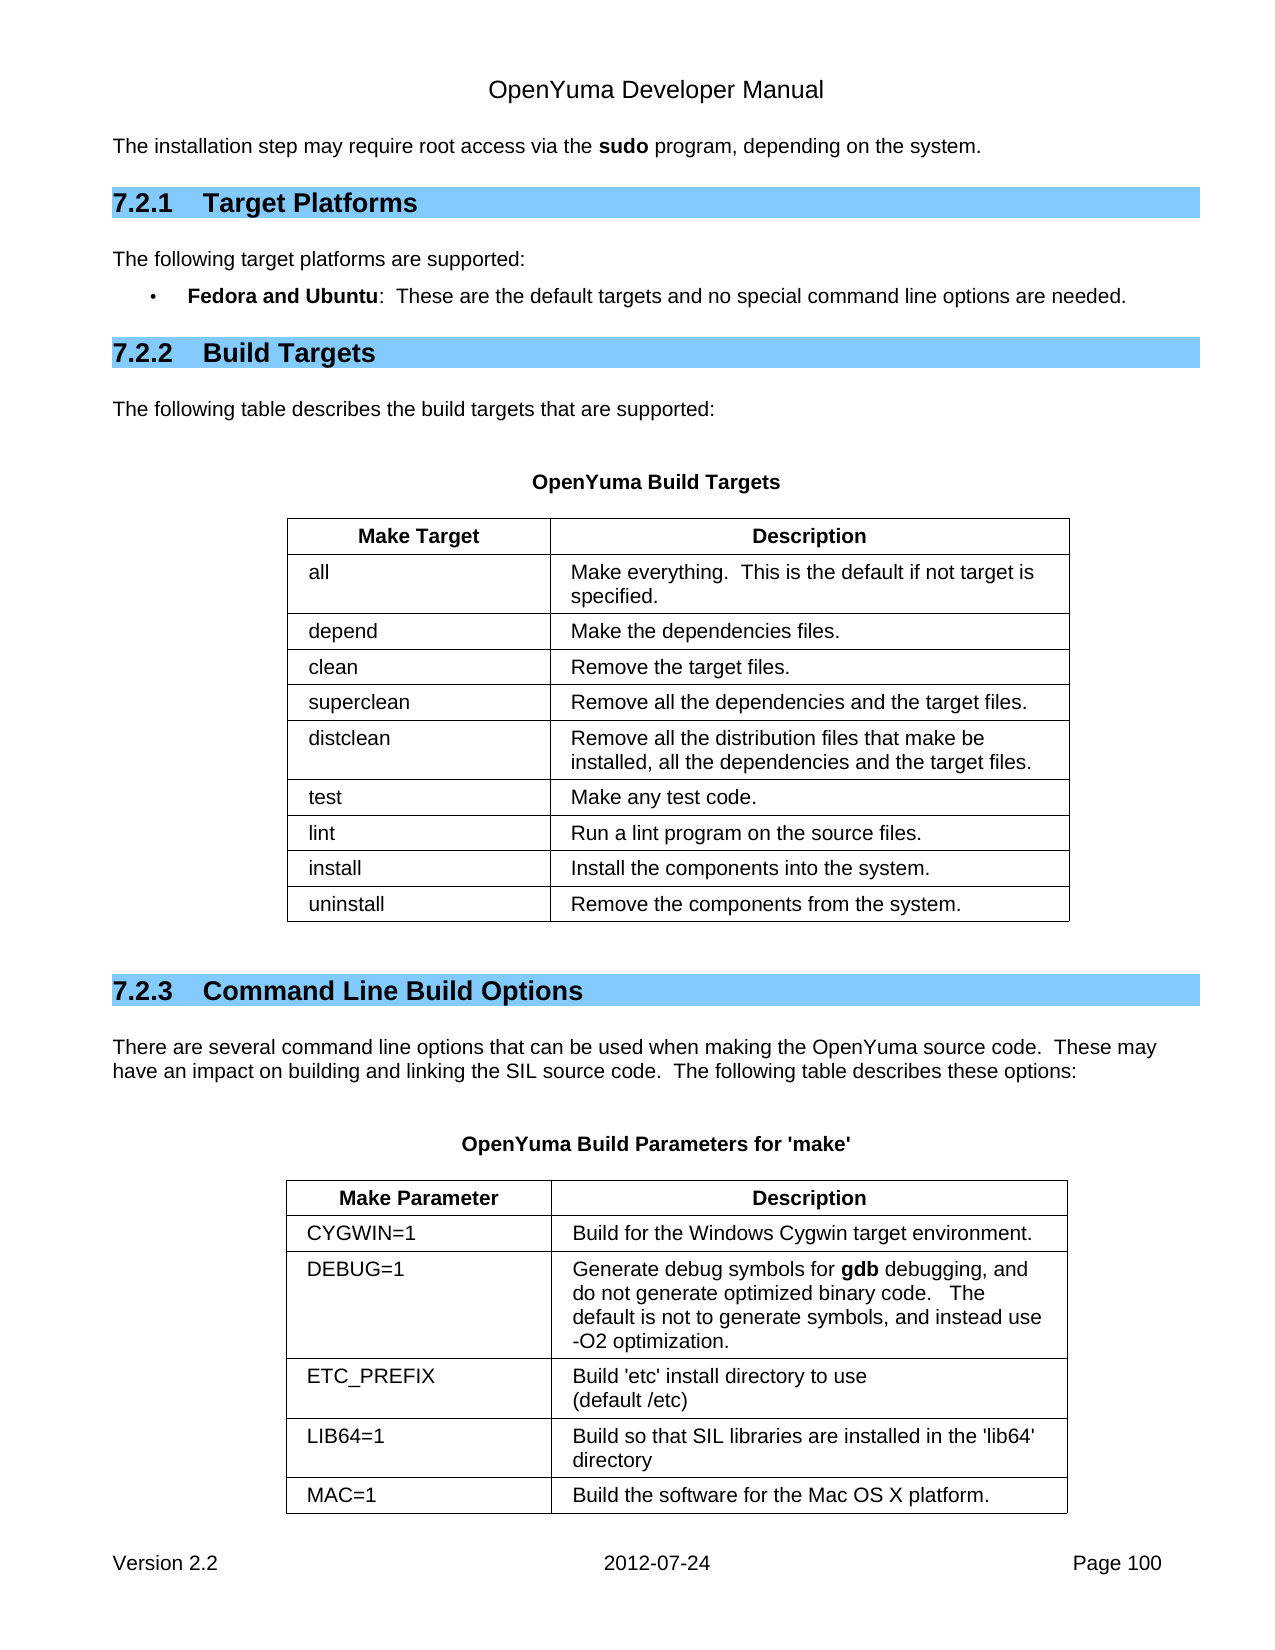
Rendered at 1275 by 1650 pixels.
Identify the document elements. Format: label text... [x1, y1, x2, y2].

subtitle Build Targets [112, 337, 1200, 368]
table_cell all [288, 555, 550, 613]
table_cell Make any test code. [551, 780, 1069, 815]
table_cell Make the dependencies files. [551, 614, 1069, 649]
table_header Make Target [288, 519, 550, 554]
text There are several command line options that can be used when making the OpenYuma source code. These may have an impact on building and linking the SIL source code. The following table describes these options: [112, 1035, 1200, 1083]
table_cell depend [288, 614, 550, 649]
table_cell Install the components into the system. [551, 851, 1069, 886]
table_cell Build 'etc' install directory to use (default /etc) [552, 1359, 1067, 1418]
table_cell uninstall [288, 887, 550, 921]
text The following target platforms are supported: [112, 247, 1200, 271]
table_cell Make everything. This is the default if not target is specified. [551, 555, 1069, 613]
table_cell LIB64=1 [287, 1419, 551, 1477]
table_cell Generate debug symbols for gdb debugging, and do not generate optimized binary code. The default is not to generate symbols, and instead use -O2 optimization. [552, 1252, 1067, 1358]
table_cell test [288, 780, 550, 815]
table_cell distclean [288, 721, 550, 779]
text The installation step may require root access via the sudo program, depending on the system. [112, 134, 1200, 158]
table_cell install [288, 851, 550, 886]
table_cell Remove the target files. [551, 650, 1069, 684]
table_cell lint [288, 816, 550, 850]
table_cell MAC=1 [287, 1478, 551, 1513]
table_cell DEBUG=1 [287, 1252, 551, 1358]
text The following table describes the build targets that are supported: [112, 397, 1200, 421]
table_cell Remove the components from the system. [551, 887, 1069, 921]
table_cell clean [288, 650, 550, 684]
subtitle OpenYuma Build Parameters for 'make' [127, 1132, 1185, 1156]
subtitle Command Line Build Options [112, 974, 1200, 1006]
table_cell Build so that SIL libraries are installed in the 'lib64' directory [552, 1419, 1067, 1477]
table_cell Build for the Windows Cygwin target environment. [552, 1216, 1067, 1251]
table_cell Remove all the dependencies and the target files. [551, 685, 1069, 720]
table_cell Remove all the distribution files that make be installed, all the dependencies and the target files. [551, 721, 1069, 779]
table_cell Build the software for the Mac OS X platform. [552, 1478, 1067, 1513]
table_header Description [552, 1181, 1067, 1215]
list Fedora and Ubuntu: These are the default targets and no special command line options are needed. [150, 284, 1200, 308]
subtitle OpenYuma Build Targets [127, 470, 1185, 494]
subtitle Target Platforms [112, 187, 1200, 218]
table_header Description [551, 519, 1069, 554]
table_header Make Parameter [287, 1181, 551, 1215]
table_cell superclean [288, 685, 550, 720]
table_cell CYGWIN=1 [287, 1216, 551, 1251]
table_cell Run a lint program on the source files. [551, 816, 1069, 850]
table_cell ETC_PREFIX [287, 1359, 551, 1418]
